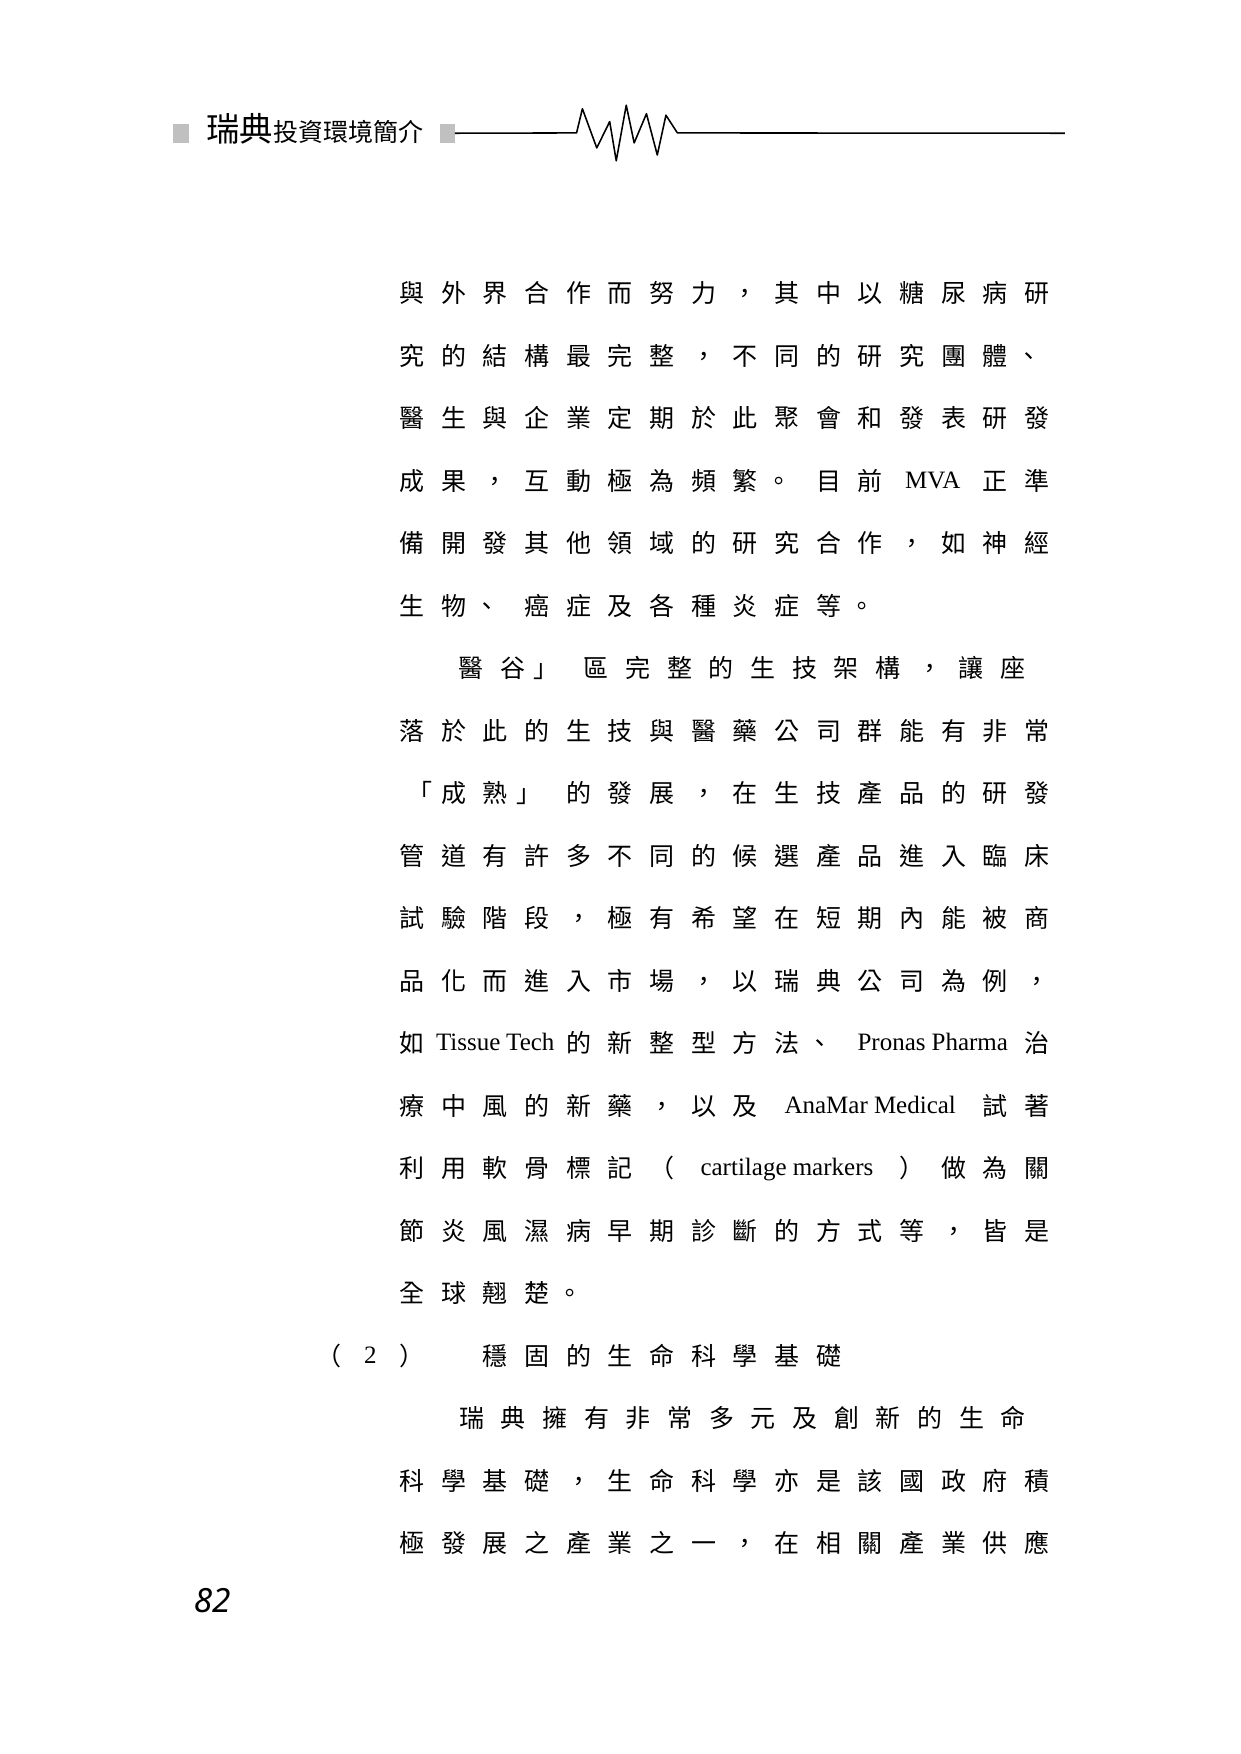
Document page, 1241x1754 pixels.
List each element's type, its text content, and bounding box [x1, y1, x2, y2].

text （2） 穩固的生命科學基礎 [306, 1313, 1058, 1375]
text 與外界合作而努力，其中以糖尿病研究的結構最完整，不同的研究團體、醫生與企業定期於此聚會和發表研發成果，互動極為頻繁。目前MVA正準備開發其他領域的研究合作，如神經生物、癌症及各種炎症等。 [330, 250, 1058, 625]
text 醫谷」區完整的生技架構，讓座落於此的生技與醫藥公司群能有非常「成熟」的發展，在生技產品的研發管道有許多不同的候選產品進入臨床試驗階段，極有希望在短期內能被商品化而進入市場，以瑞典公司為例，如Tissue Tech的新整型方法、Pronas Pharma治療中風的新藥，以及AnaMar Medical試著利用軟骨標記（cartilage markers）做為關節炎風濕病早期診斷的方式等，皆是全球翹楚。 [330, 625, 1058, 1313]
text 瑞典擁有非常多元及創新的生命科學基礎，生命科學亦是該國政府積極發展之產業之一，在相關產業供應 [306, 1375, 1058, 1563]
